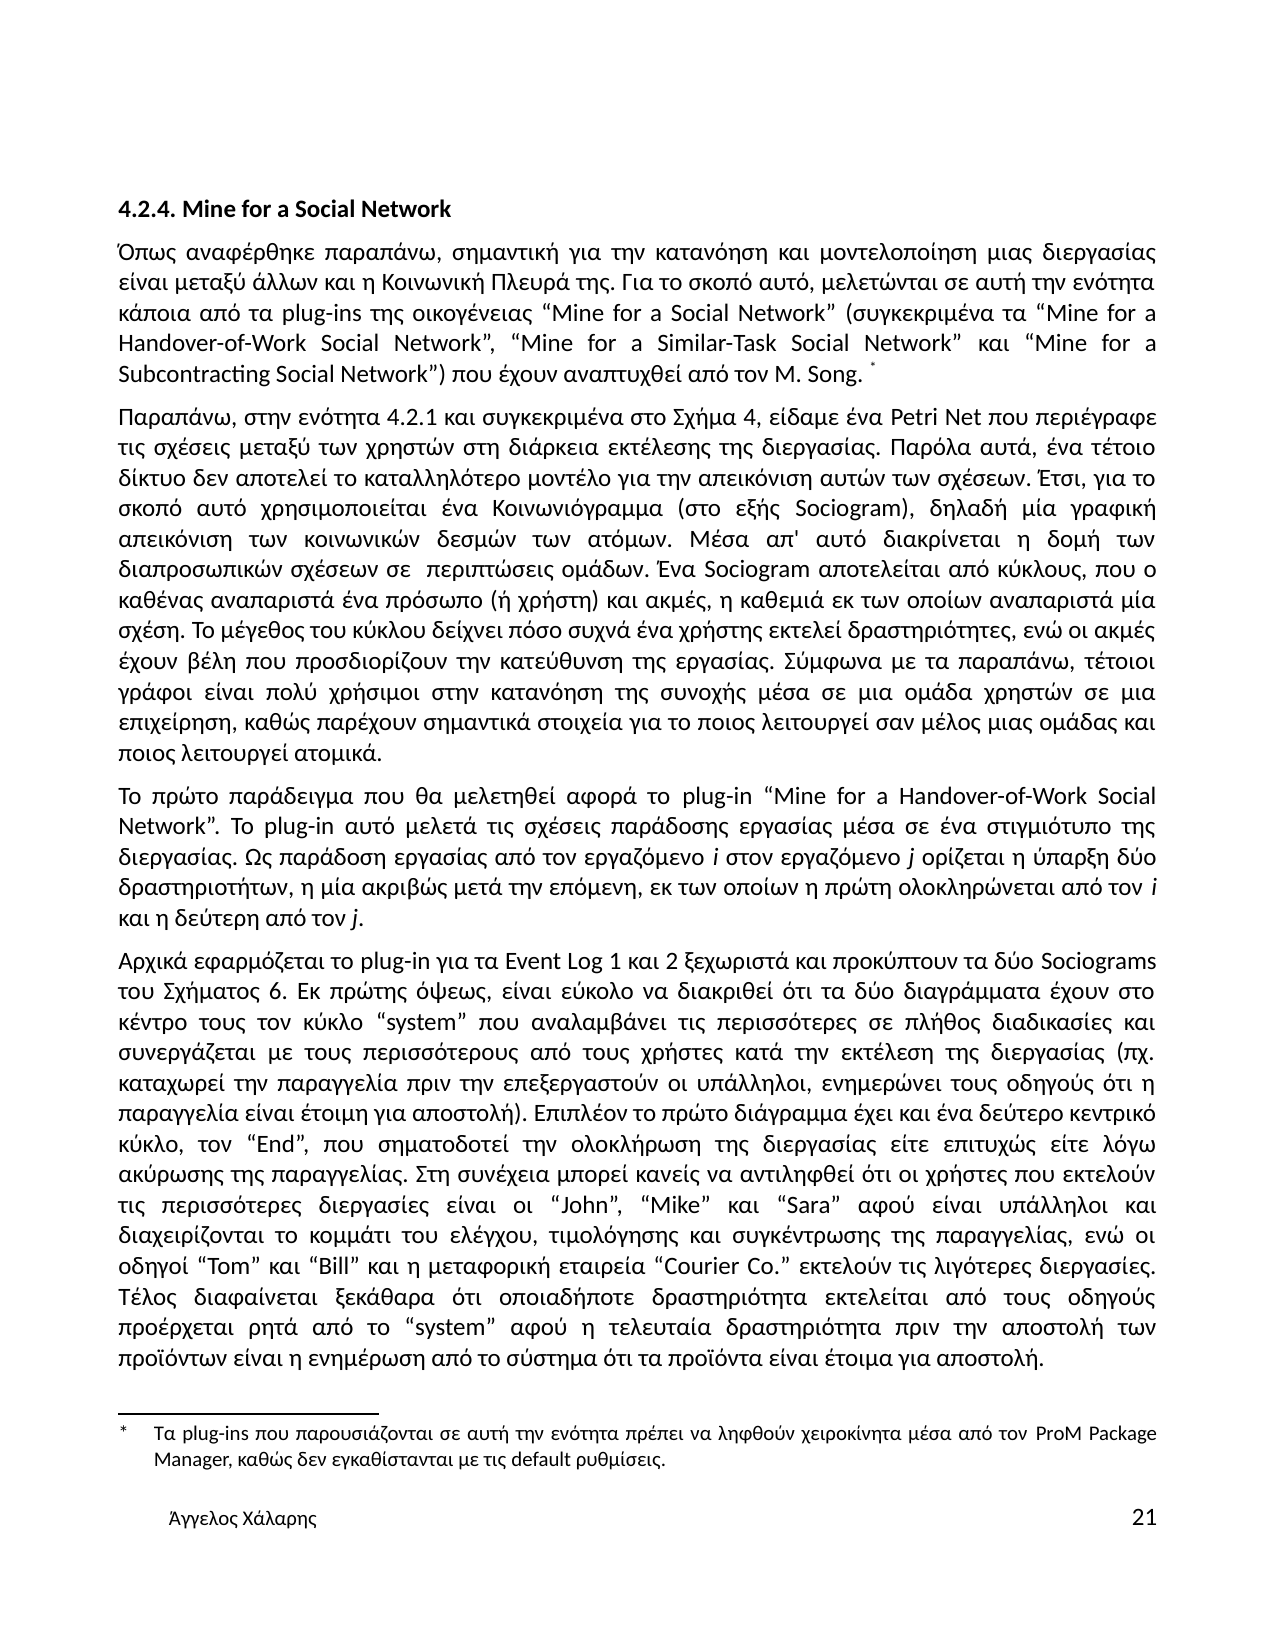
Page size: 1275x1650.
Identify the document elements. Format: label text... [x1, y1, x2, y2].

subtitle 4.2.4. Mine for a Social Network [118, 193, 1157, 223]
text Παραπάνω, στην ενότητα 4.2.1 και συγκεκριμένα στο Σχήμα 4, είδαμε ένα Petri Net που περιέγραφε τις σχέσεις μεταξύ των χρηστών στη διάρκεια εκτέλεσης της διεργασίας. Παρόλα αυτά, ένα τέτοιο δίκτυο δεν αποτελεί το καταλληλότερο μοντέλο για την απεικόνιση αυτών των σχέσεων. Έτσι, για το σκοπό αυτό χρησιμοποιείται ένα Κοινωνιόγραμμα (στο εξής Sociogram), δηλαδή μία γραφική απεικόνιση των κοινωνικών δεσμών των ατόμων. Μέσα απ' αυτό διακρίνεται η δομή των διαπροσωπικών σχέσεων σε περιπτώσεις ομάδων. Ένα Sociogram αποτελείται από κύκλους, που ο καθένας αναπαριστά ένα πρόσωπο (ή χρήστη) και ακμές, η καθεμιά εκ των οποίων αναπαριστά μία σχέση. Το μέγεθος του κύκλου δείχνει πόσο συχνά ένα χρήστης εκτελεί δραστηριότητες, ενώ οι ακμές έχουν βέλη που προσδιορίζουν την κατεύθυνση της εργασίας. Σύμφωνα με τα παραπάνω, τέτοιοι γράφοι είναι πολύ χρήσιμοι στην κατανόηση της συνοχής μέσα σε μια ομάδα χρηστών σε μια επιχείρηση, καθώς παρέχουν σημαντικά στοιχεία για το ποιος λειτουργεί σαν μέλος μιας ομάδας και ποιος λειτουργεί ατομικά. [118, 401, 1157, 767]
text Όπως αναφέρθηκε παραπάνω, σημαντική για την κατανόηση και μοντελοποίηση μιας διεργασίας είναι μεταξύ άλλων και η Κοινωνική Πλευρά της. Για το σκοπό αυτό, μελετώνται σε αυτή την ενότητα κάποια από τα plug-ins της οικογένειας “Mine for a Social Network” (συγκεκριμένα τα “Mine for a Handover-of-Work Social Network”, “Mine for a Similar-Task Social Network” και “Mine for a Subcontracting Social Network”) που έχουν αναπτυχθεί από τον M. Song. [118, 236, 1157, 388]
text Τα plug-ins που παρουσιάζονται σε αυτή την ενότητα πρέπει να ληφθούν χειροκίνητα μέσα από τον ProM Package Manager, καθώς δεν εγκαθίστανται με τις default ρυθμίσεις. [118, 1421, 1157, 1471]
text Αρχικά εφαρμόζεται το plug-in για τα Event Log 1 και 2 ξεχωριστά και προκύπτουν τα δύο Sociograms του Σχήματος 6. Εκ πρώτης όψεως, είναι εύκολο να διακριθεί ότι τα δύο διαγράμματα έχουν στο κέντρο τους τον κύκλο “system” που αναλαμβάνει τις περισσότερες σε πλήθος διαδικασίες και συνεργάζεται με τους περισσότερους από τους χρήστες κατά την εκτέλεση της διεργασίας (πχ. καταχωρεί την παραγγελία πριν την επεξεργαστούν οι υπάλληλοι, ενημερώνει τους οδηγούς ότι η παραγγελία είναι έτοιμη για αποστολή). Επιπλέον το πρώτο διάγραμμα έχει και ένα δεύτερο κεντρικό κύκλο, τον “End”, που σηματοδοτεί την ολοκλήρωση της διεργασίας είτε επιτυχώς είτε λόγω ακύρωσης της παραγγελίας. Στη συνέχεια μπορεί κανείς να αντιληφθεί ότι οι χρήστες που εκτελούν τις περισσότερες διεργασίες είναι οι “John”, “Mike” και “Sara” αφού είναι υπάλληλοι και διαχειρίζονται το κομμάτι του ελέγχου, τιμολόγησης και συγκέντρωσης της παραγγελίας, ενώ οι οδηγοί “Tom” και “Bill” και η μεταφορική εταιρεία “Courier Co.” εκτελούν τις λιγότερες διεργασίες. Τέλος διαφαίνεται ξεκάθαρα ότι οποιαδήποτε δραστηριότητα εκτελείται από τους οδηγούς προέρχεται ρητά από το “system” αφού η τελευταία δραστηριότητα πριν την αποστολή των προϊόντων είναι η ενημέρωση από το σύστημα ότι τα προϊόντα είναι έτοιμα για αποστολή. [118, 945, 1157, 1372]
text Το πρώτο παράδειγμα που θα μελετηθεί αφορά το plug-in “Mine for a Handover-of-Work Social Network”. Το plug-in αυτό μελετά τις σχέσεις παράδοσης εργασίας μέσα σε ένα στιγμιότυπο της διεργασίας. Ως παράδοση εργασίας από τον εργαζόμενο i στον εργαζόμενο j ορίζεται η ύπαρξη δύο δραστηριοτήτων, η μία ακριβώς μετά την επόμενη, εκ των οποίων η πρώτη ολοκληρώνεται από τον i και η δεύτερη από τον j. [118, 780, 1157, 932]
